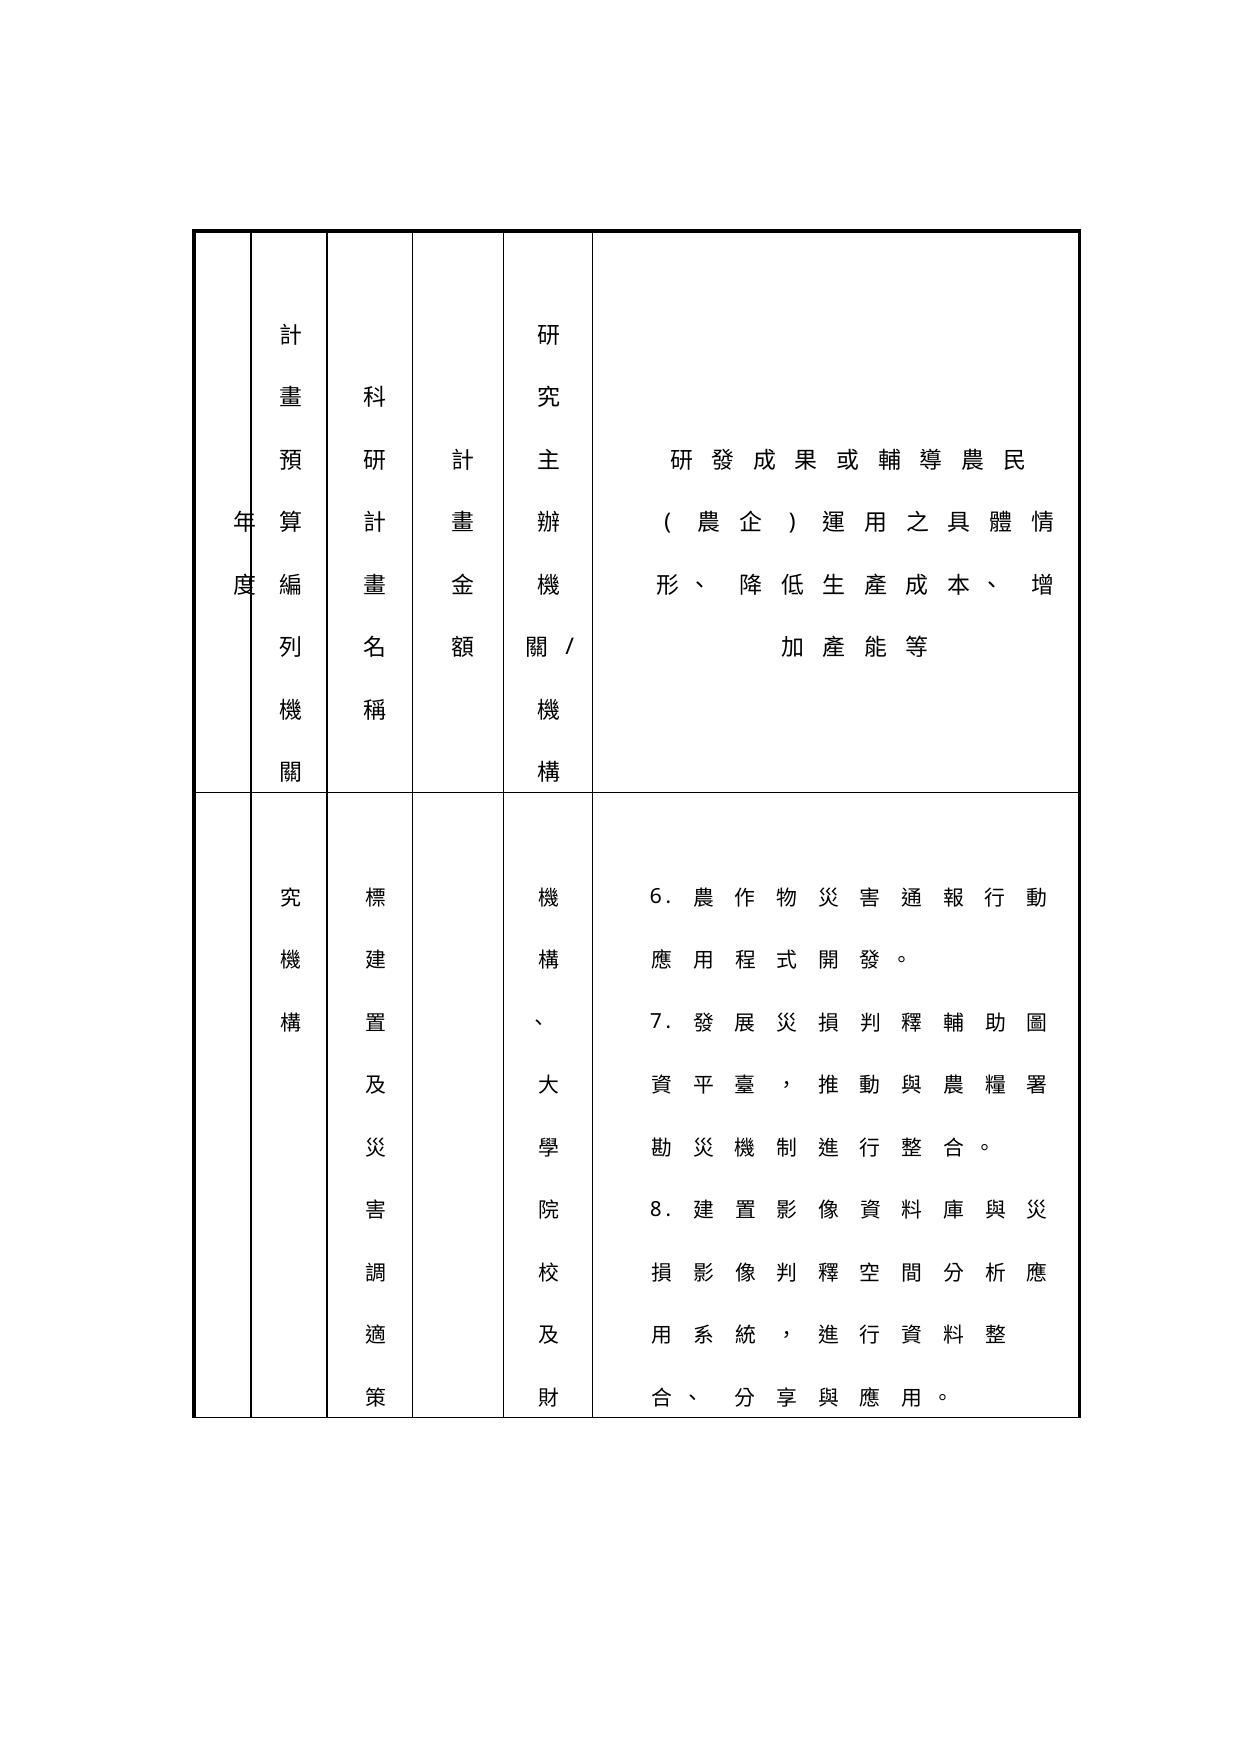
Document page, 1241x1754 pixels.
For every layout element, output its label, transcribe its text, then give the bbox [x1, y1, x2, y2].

table_header 計畫 金額 [413, 233, 503, 792]
table_header 研究主辦機關/機構 [504, 233, 592, 792]
table_header 年度 [196, 233, 250, 792]
table_cell 6.農作物災害通報行動應用程式開發。 7.發展災損判釋輔助圖資平臺，推動與農糧署勘災機制進行整合。 8.建置影像資料庫與災損影像判釋空間分析應用系統，進行資料整合、分享與應用。 [593, 793, 1078, 1417]
table_header 計畫預算編列機關 [252, 233, 326, 792]
table_header 科研計畫名稱 [328, 233, 412, 792]
table_cell [196, 793, 250, 1417]
table_cell 標建置及災害調適策 [328, 793, 412, 1417]
table_header 研發成果或輔導農民(農企)運用之具體情形、降低生產成本、增加產能等 [593, 233, 1078, 792]
table_cell 究機構 [252, 793, 326, 1417]
table_cell [413, 793, 503, 1417]
table_cell 機構、大學院校及財 [504, 793, 592, 1417]
